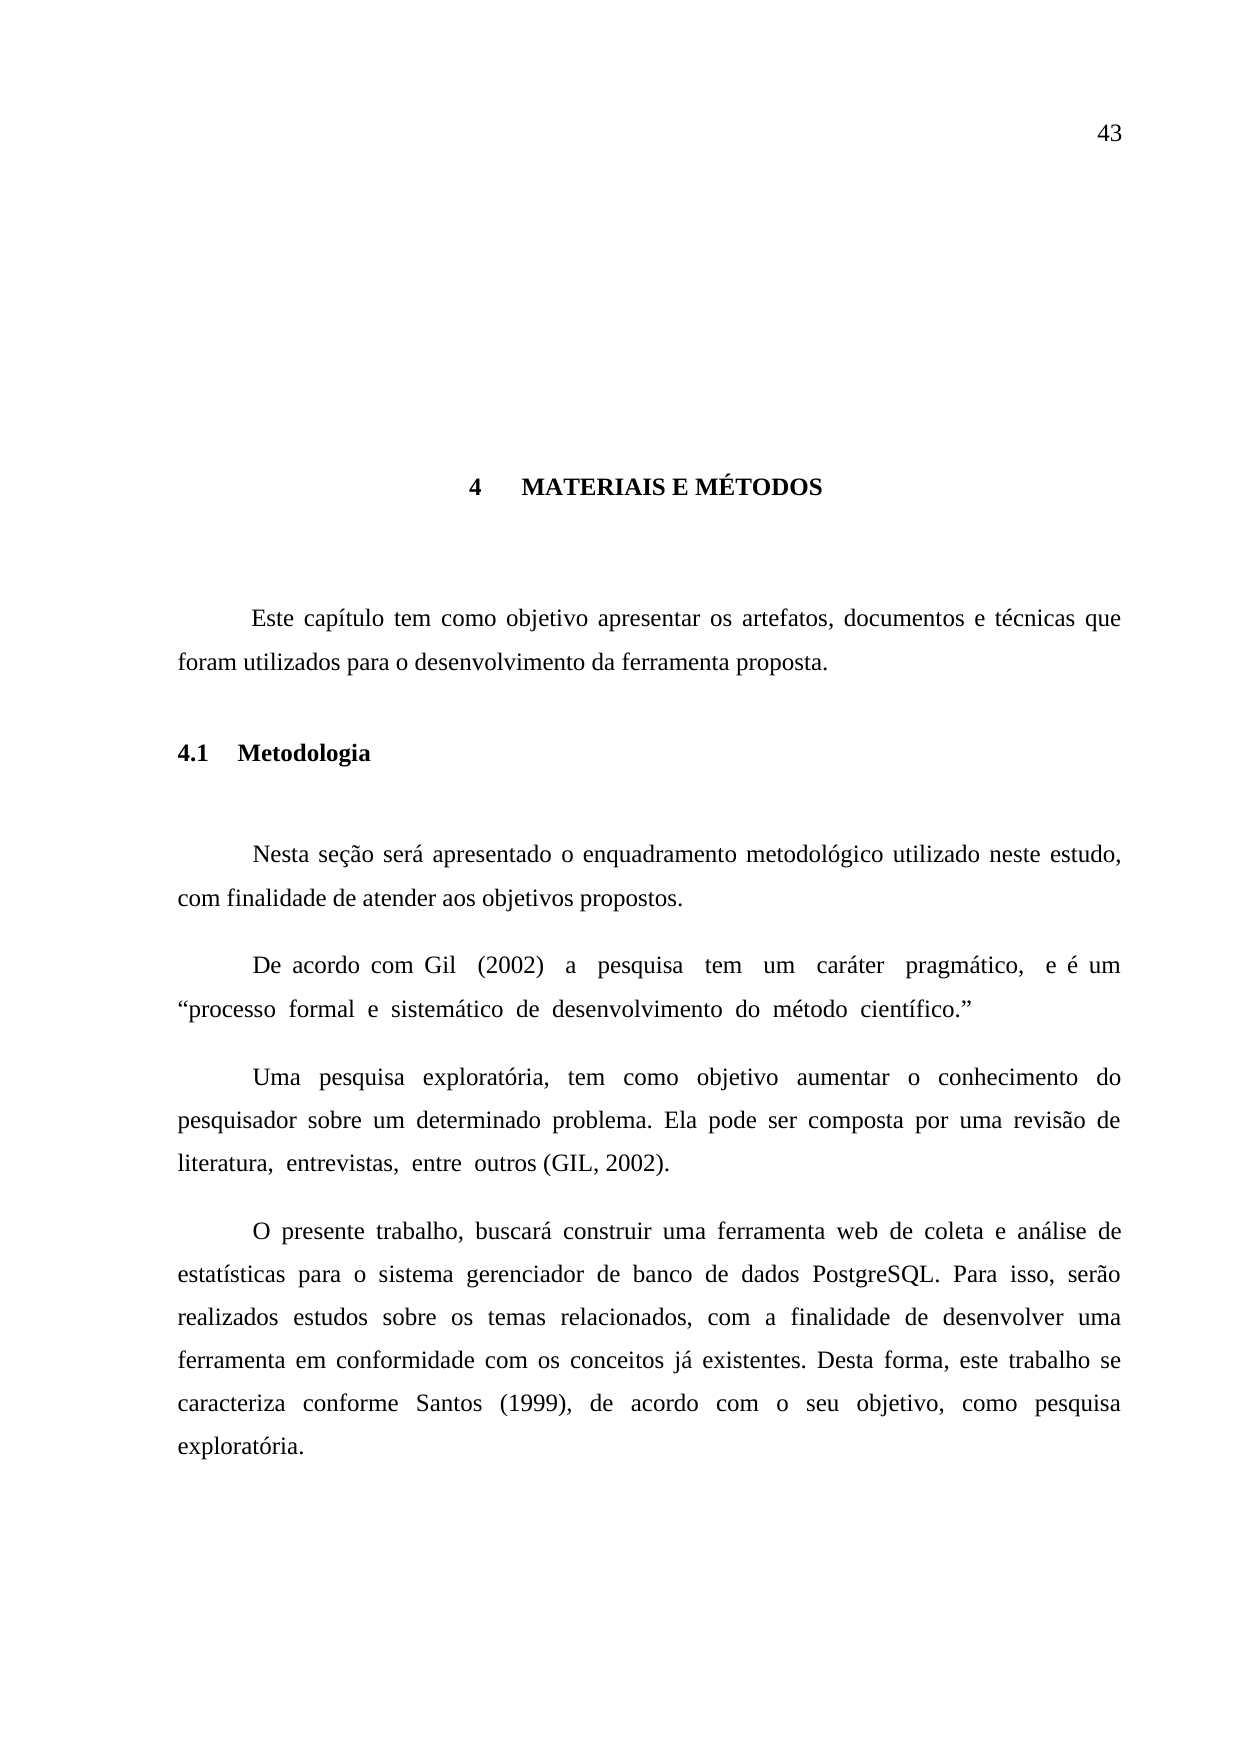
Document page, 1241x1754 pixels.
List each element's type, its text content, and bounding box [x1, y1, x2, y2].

list Metodologia [177, 738, 1122, 767]
text De acordo com Gil (2002) a pesquisa tem um caráter pragmático, e é um “processo formal e sistemático de desenvolvimento do método científico.” [177, 951, 1122, 1022]
text Nesta seção será apresentado o enquadramento metodológico utilizado neste estudo, com finalidade de atender aos objetivos propostos. [177, 839, 1122, 911]
text Uma pesquisa exploratória, tem como objetivo aumentar o conhecimento do pesquisador sobre um determinado problema. Ela pode ser composta por uma revisão de literatura, entrevistas, entre outros (GIL, 2002). [177, 1062, 1122, 1177]
list Materiais e métodos [170, 472, 1122, 501]
text O presente trabalho, buscará construir uma ferramenta web de coleta e análise de estatísticas para o sistema gerenciador de banco de dados PostgreSQL. Para isso, serão realizados estudos sobre os temas relacionados, com a finalidade de desenvolver uma ferramenta em conformidade com os conceitos já existentes. Desta forma, este trabalho se caracteriza conforme Santos (1999), de acordo com o seu objetivo, como pesquisa exploratória. [177, 1216, 1122, 1460]
text Este capítulo tem como objetivo apresentar os artefatos, documentos e técnicas que foram utilizados para o desenvolvimento da ferramenta proposta. [177, 603, 1122, 675]
